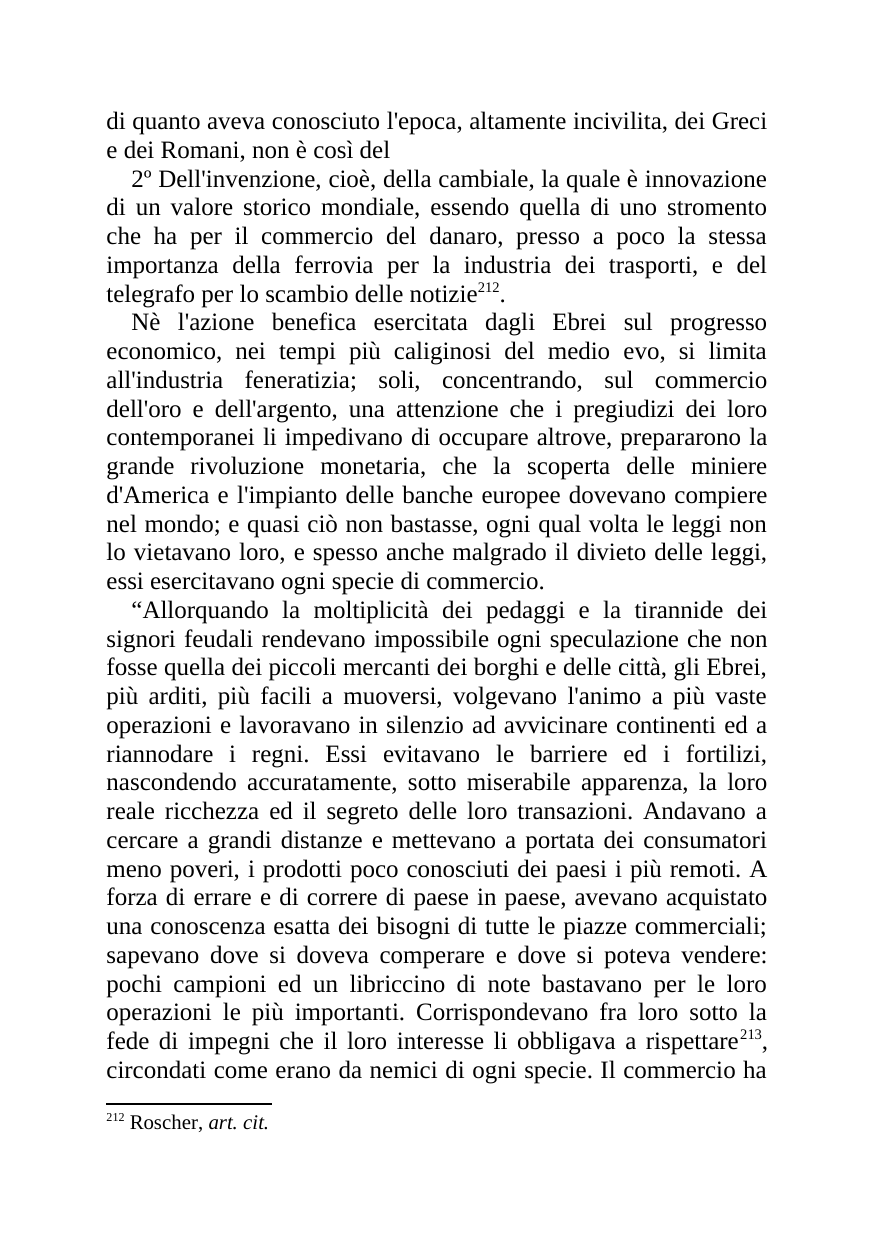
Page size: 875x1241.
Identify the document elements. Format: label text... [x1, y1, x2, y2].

text 2º Dell'invenzione, cioè, della cambiale, la quale è innovazione di un valore storico mondiale, essendo quella di uno stromento che ha per il commercio del danaro, presso a poco la stessa importanza della ferrovia per la industria dei trasporti, e del telegrafo per lo scambio delle notizie. [106, 164, 768, 307]
text “Allorquando la moltiplicità dei pedaggi e la tirannide dei signori feudali rendevano impossibile ogni speculazione che non fosse quella dei piccoli mercanti dei borghi e delle città, gli Ebrei, più arditi, più facili a muoversi, volgevano l'animo a più vaste operazioni e lavoravano in silenzio ad avvicinare continenti ed a riannodare i regni. Essi evitavano le barriere ed i fortilizi, nascondendo accuratamente, sotto miserabile apparenza, la loro reale ricchezza ed il segreto delle loro transazioni. Andavano a cercare a grandi distanze e mettevano a portata dei consumatori meno poveri, i prodotti poco conosciuti dei paesi i più remoti. A forza di errare e di correre di paese in paese, avevano acquistato una conoscenza esatta dei bisogni di tutte le piazze commerciali; sapevano dove si doveva comperare e dove si poteva vendere: pochi campioni ed un libriccino di note bastavano per le loro operazioni le più importanti. Corrispondevano fra loro sotto la fede di impegni che il loro interesse li obbligava a rispettare, circondati come erano da nemici di ogni specie. Il commercio ha [106, 595, 768, 1084]
text di quanto aveva conosciuto l'epoca, altamente incivilita, dei Greci e dei Romani, non è così del [106, 106, 768, 164]
text Roscher, art. cit. [106, 1110, 768, 1134]
text Nè l'azione benefica esercitata dagli Ebrei sul progresso economico, nei tempi più caliginosi del medio evo, si limita all'industria feneratizia; soli, concentrando, sul commercio dell'oro e dell'argento, una attenzione che i pregiudizi dei loro contemporanei li impedivano di occupare altrove, prepararono la grande rivoluzione monetaria, che la scoperta delle miniere d'America e l'impianto delle banche europee dovevano compiere nel mondo; e quasi ciò non bastasse, ogni qual volta le leggi non lo vietavano loro, e spesso anche malgrado il divieto delle leggi, essi esercitavano ogni specie di commercio. [106, 307, 768, 595]
